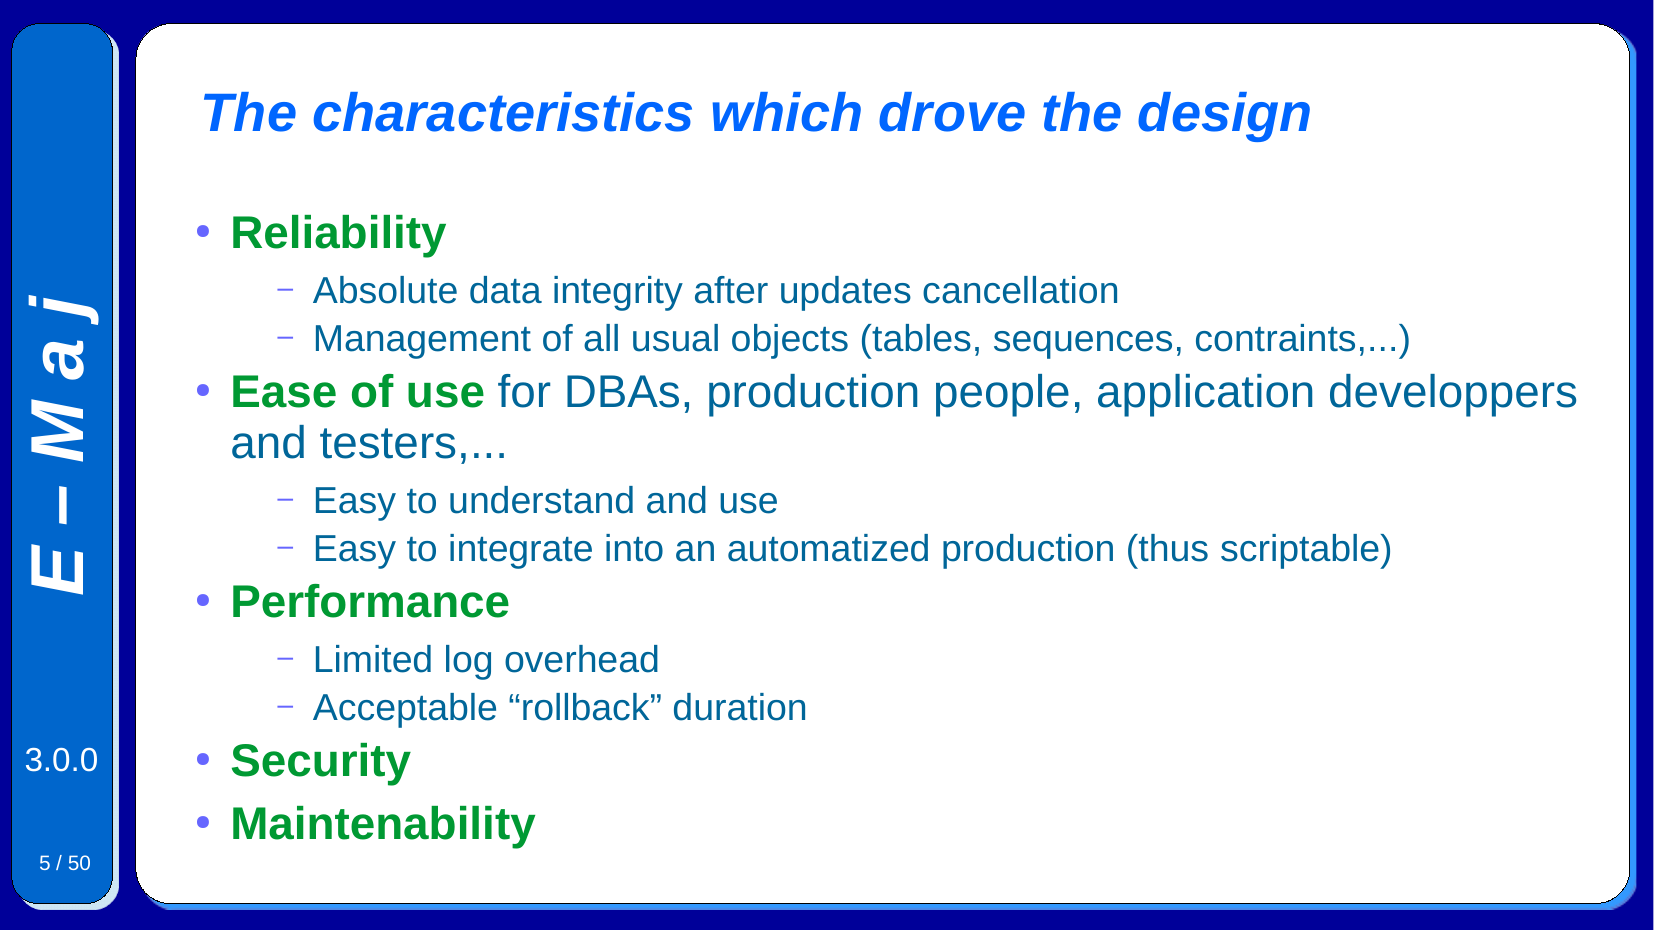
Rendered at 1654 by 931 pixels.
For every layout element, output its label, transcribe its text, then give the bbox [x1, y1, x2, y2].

title The characteristics which drove the design [200, 34, 1575, 191]
list Reliability Absolute data integrity after updates cancellation Management of all usual objects (tables, sequences, contraints,...) Ease of use for DBAs, production people, application developpers and testers,... Easy to understand and use Easy to integrate into an automatized production (thus scriptable) Performance Limited log overhead Acceptable “rollback” duration Security Maintenability [177, 206, 1587, 849]
